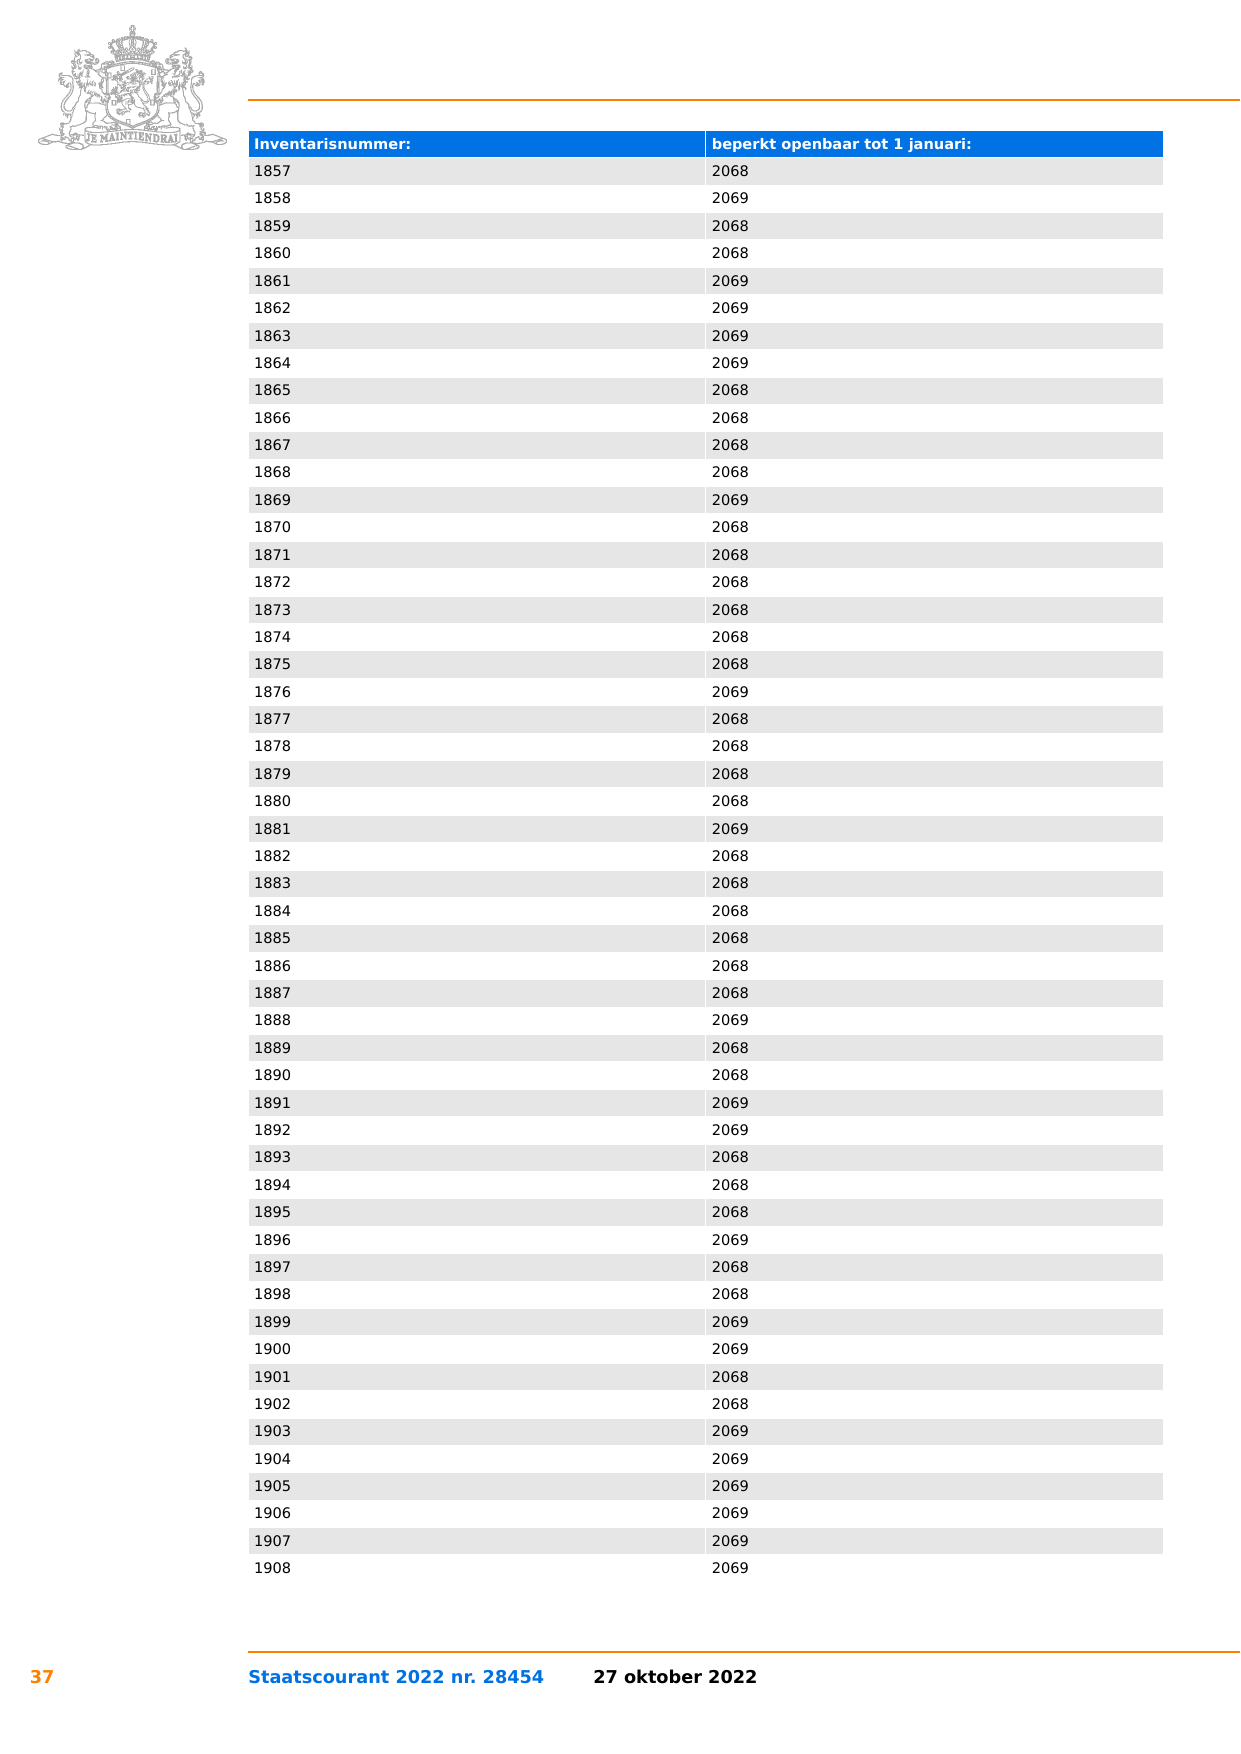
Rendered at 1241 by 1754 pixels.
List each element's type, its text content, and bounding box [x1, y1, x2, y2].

table_cell 2069 [706, 1090, 1163, 1116]
table_cell 2069 [706, 1556, 1163, 1582]
table_cell 2068 [706, 515, 1163, 541]
table_cell 2068 [706, 597, 1163, 623]
table_cell 2069 [706, 679, 1163, 705]
table_cell 1908 [249, 1556, 705, 1582]
table_cell 2068 [706, 213, 1163, 239]
table_cell 1869 [249, 487, 705, 513]
table_cell 1897 [249, 1254, 705, 1281]
table_cell 2069 [706, 1008, 1163, 1034]
table_cell 2069 [706, 487, 1163, 513]
table_cell 1870 [249, 515, 705, 541]
table_cell 2068 [706, 378, 1163, 404]
table_cell 1876 [249, 679, 705, 705]
table_cell 1886 [249, 953, 705, 979]
table_cell 2069 [706, 1473, 1163, 1500]
table_header Inventarisnummer: [249, 131, 705, 157]
table_cell 2069 [706, 1501, 1163, 1527]
table_cell 2068 [706, 1364, 1163, 1390]
table_cell 1878 [249, 734, 705, 760]
table_cell 2068 [706, 158, 1163, 185]
table_cell 2068 [706, 1254, 1163, 1281]
table_cell 2068 [706, 1172, 1163, 1198]
table_cell 2069 [706, 1446, 1163, 1472]
table_cell 1864 [249, 350, 705, 376]
table_cell 2068 [706, 925, 1163, 952]
table_cell 2069 [706, 1117, 1163, 1143]
table_cell 2069 [706, 295, 1163, 322]
table_cell 1871 [249, 542, 705, 568]
table_cell 1873 [249, 597, 705, 623]
table_cell 2069 [706, 350, 1163, 376]
table_cell 2069 [706, 186, 1163, 212]
table_cell 1907 [249, 1528, 705, 1554]
table_cell 1880 [249, 789, 705, 815]
table_cell 2068 [706, 460, 1163, 486]
table_cell 1896 [249, 1227, 705, 1253]
picture [38, 25, 227, 150]
table_cell 1879 [249, 761, 705, 787]
table_cell 1888 [249, 1008, 705, 1034]
table_cell 1893 [249, 1145, 705, 1171]
table_cell 2068 [706, 241, 1163, 267]
table_cell 2068 [706, 624, 1163, 650]
table_cell 2068 [706, 980, 1163, 1007]
table_cell 1883 [249, 871, 705, 897]
table_cell 1890 [249, 1063, 705, 1089]
table_cell 2068 [706, 405, 1163, 431]
table_cell 1894 [249, 1172, 705, 1198]
table_cell 1872 [249, 569, 705, 596]
table_cell 1858 [249, 186, 705, 212]
table_cell 1889 [249, 1035, 705, 1061]
table_cell 2068 [706, 1199, 1163, 1226]
table_cell 1867 [249, 432, 705, 459]
table_header beperkt openbaar tot 1 januari: [706, 131, 1163, 157]
table_cell 2068 [706, 843, 1163, 869]
table_cell 2069 [706, 816, 1163, 842]
table_cell 1892 [249, 1117, 705, 1143]
table_cell 2068 [706, 569, 1163, 596]
table_cell 1866 [249, 405, 705, 431]
table_cell 2069 [706, 1419, 1163, 1445]
table_cell 2068 [706, 761, 1163, 787]
table_cell 1885 [249, 925, 705, 952]
table_cell 2068 [706, 789, 1163, 815]
table_cell 2068 [706, 871, 1163, 897]
table_cell 1900 [249, 1336, 705, 1363]
table_cell 1904 [249, 1446, 705, 1472]
table_cell 1901 [249, 1364, 705, 1390]
table_cell 2069 [706, 323, 1163, 349]
table_cell 1877 [249, 706, 705, 733]
table_cell 1905 [249, 1473, 705, 1500]
table_cell 2068 [706, 953, 1163, 979]
table_cell 2068 [706, 706, 1163, 733]
table_cell 1874 [249, 624, 705, 650]
table_cell 1898 [249, 1282, 705, 1308]
table_cell 1895 [249, 1199, 705, 1226]
table_cell 2068 [706, 542, 1163, 568]
table_cell 2068 [706, 1035, 1163, 1061]
table_cell 1857 [249, 158, 705, 185]
table_cell 1863 [249, 323, 705, 349]
table_cell 1868 [249, 460, 705, 486]
table_cell 1882 [249, 843, 705, 869]
table_cell 2068 [706, 1391, 1163, 1417]
table_cell 2068 [706, 1145, 1163, 1171]
table_cell 2068 [706, 651, 1163, 678]
table_cell 2068 [706, 734, 1163, 760]
table_cell 1887 [249, 980, 705, 1007]
table_cell 1860 [249, 241, 705, 267]
table_cell 2068 [706, 1282, 1163, 1308]
table_cell 2069 [706, 268, 1163, 294]
table_cell 1881 [249, 816, 705, 842]
table_cell 2069 [706, 1528, 1163, 1554]
table_cell 1859 [249, 213, 705, 239]
table_cell 1884 [249, 898, 705, 924]
table_cell 1862 [249, 295, 705, 322]
table_cell 2068 [706, 1063, 1163, 1089]
table_cell 2068 [706, 898, 1163, 924]
table_cell 2069 [706, 1336, 1163, 1363]
table_cell 1903 [249, 1419, 705, 1445]
table_cell 1861 [249, 268, 705, 294]
table_cell 1891 [249, 1090, 705, 1116]
table_cell 1875 [249, 651, 705, 678]
table_cell 2069 [706, 1227, 1163, 1253]
table_cell 1865 [249, 378, 705, 404]
table_cell 1906 [249, 1501, 705, 1527]
table_cell 2069 [706, 1309, 1163, 1335]
table_cell 2068 [706, 432, 1163, 459]
table_cell 1902 [249, 1391, 705, 1417]
table_cell 1899 [249, 1309, 705, 1335]
